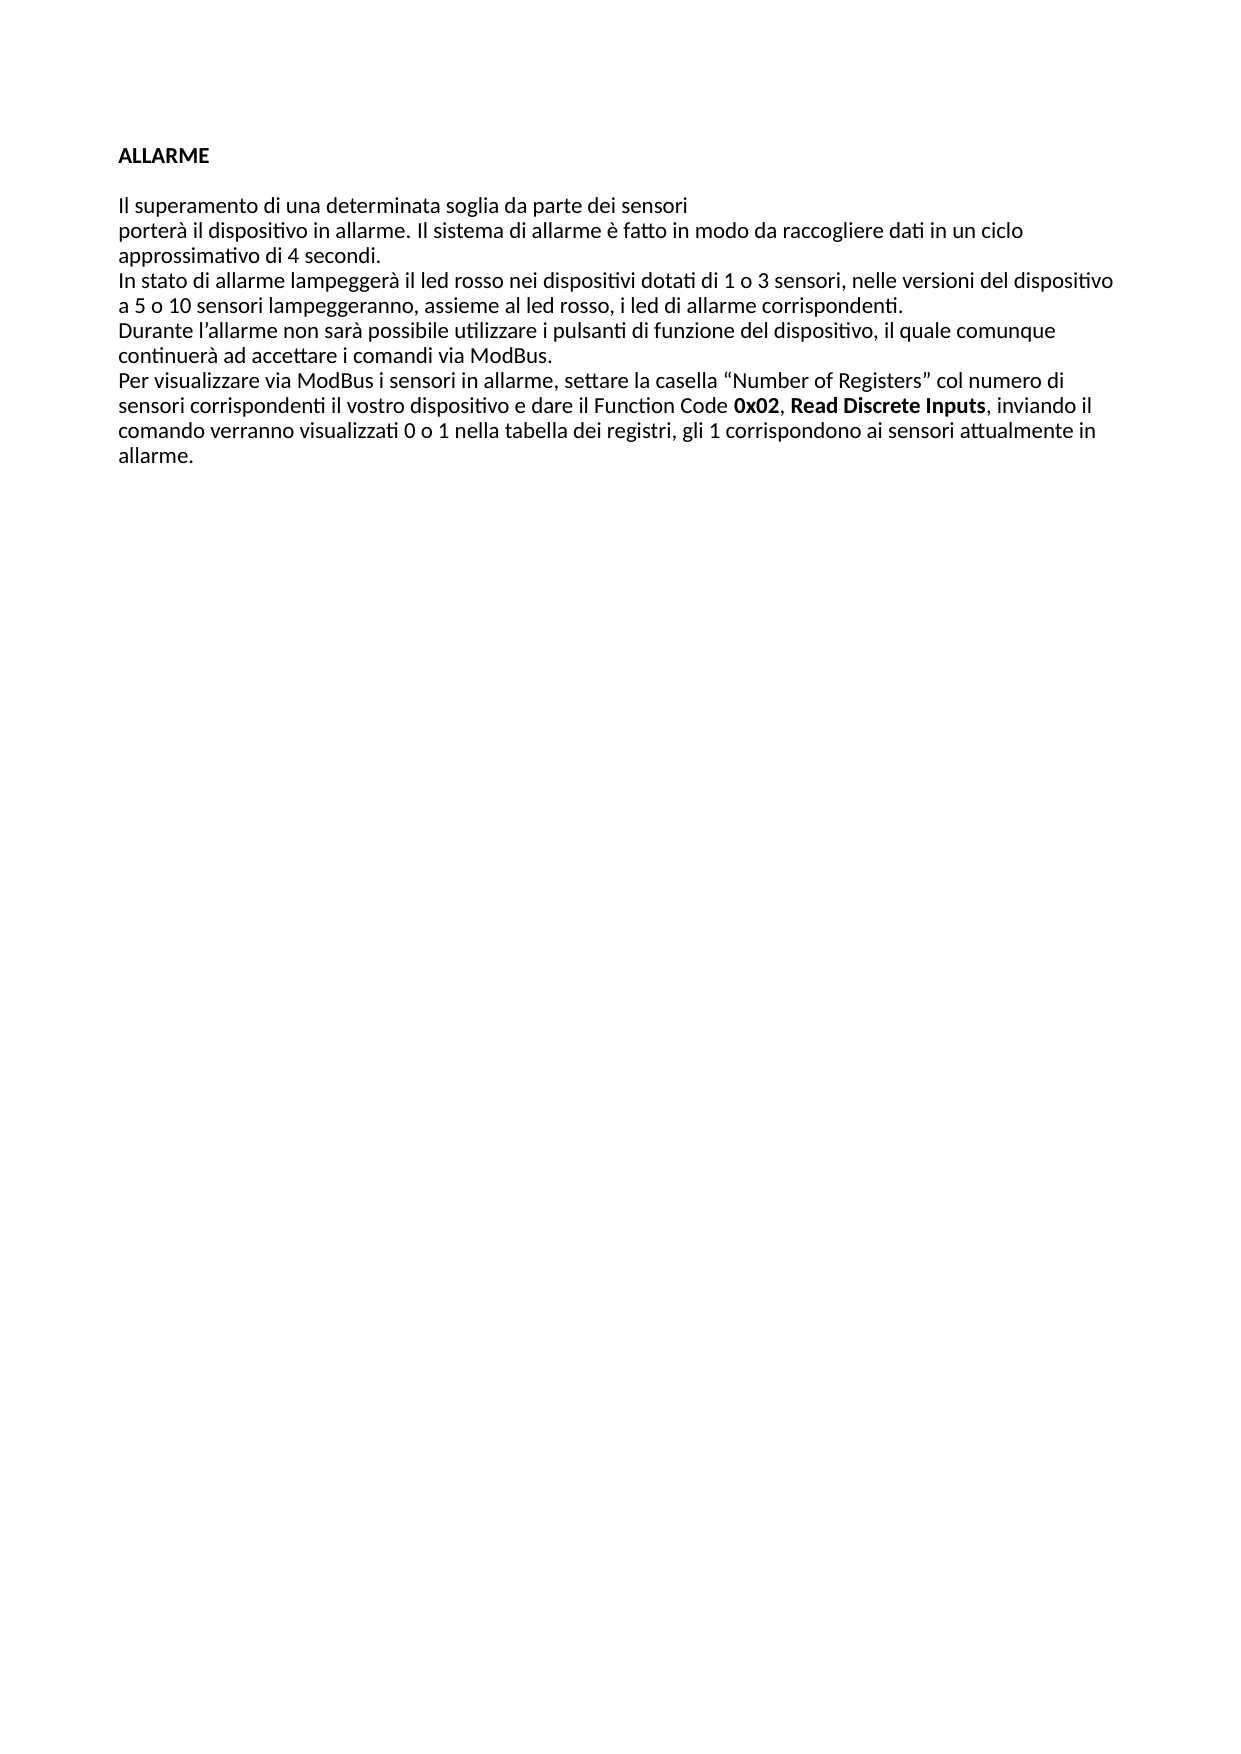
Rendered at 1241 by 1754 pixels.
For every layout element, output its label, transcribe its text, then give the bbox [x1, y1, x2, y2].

text Per visualizzare via ModBus i sensori in allarme, settare la casella “Number of Registers” col numero di sensori corrispondenti il vostro dispositivo e dare il Function Code 0x02, Read Discrete Inputs, inviando il comando verranno visualizzati 0 o 1 nella tabella dei registri, gli 1 corrispondono ai sensori attualmente in allarme. [118, 368, 1122, 468]
text In stato di allarme lampeggerà il led rosso nei dispositivi dotati di 1 o 3 sensori, nelle versioni del dispositivo a 5 o 10 sensori lampeggeranno, assieme al led rosso, i led di allarme corrispondenti. [118, 268, 1122, 318]
text Il superamento di una determinata soglia da parte dei sensori [118, 193, 1122, 218]
text Durante l’allarme non sarà possibile utilizzare i pulsanti di funzione del dispositivo, il quale comunque continuerà ad accettare i comandi via ModBus. [118, 318, 1122, 368]
text porterà il dispositivo in allarme. Il sistema di allarme è fatto in modo da raccogliere dati in un ciclo approssimativo di 4 secondi. [118, 218, 1122, 268]
text ALLARME [118, 143, 1122, 168]
